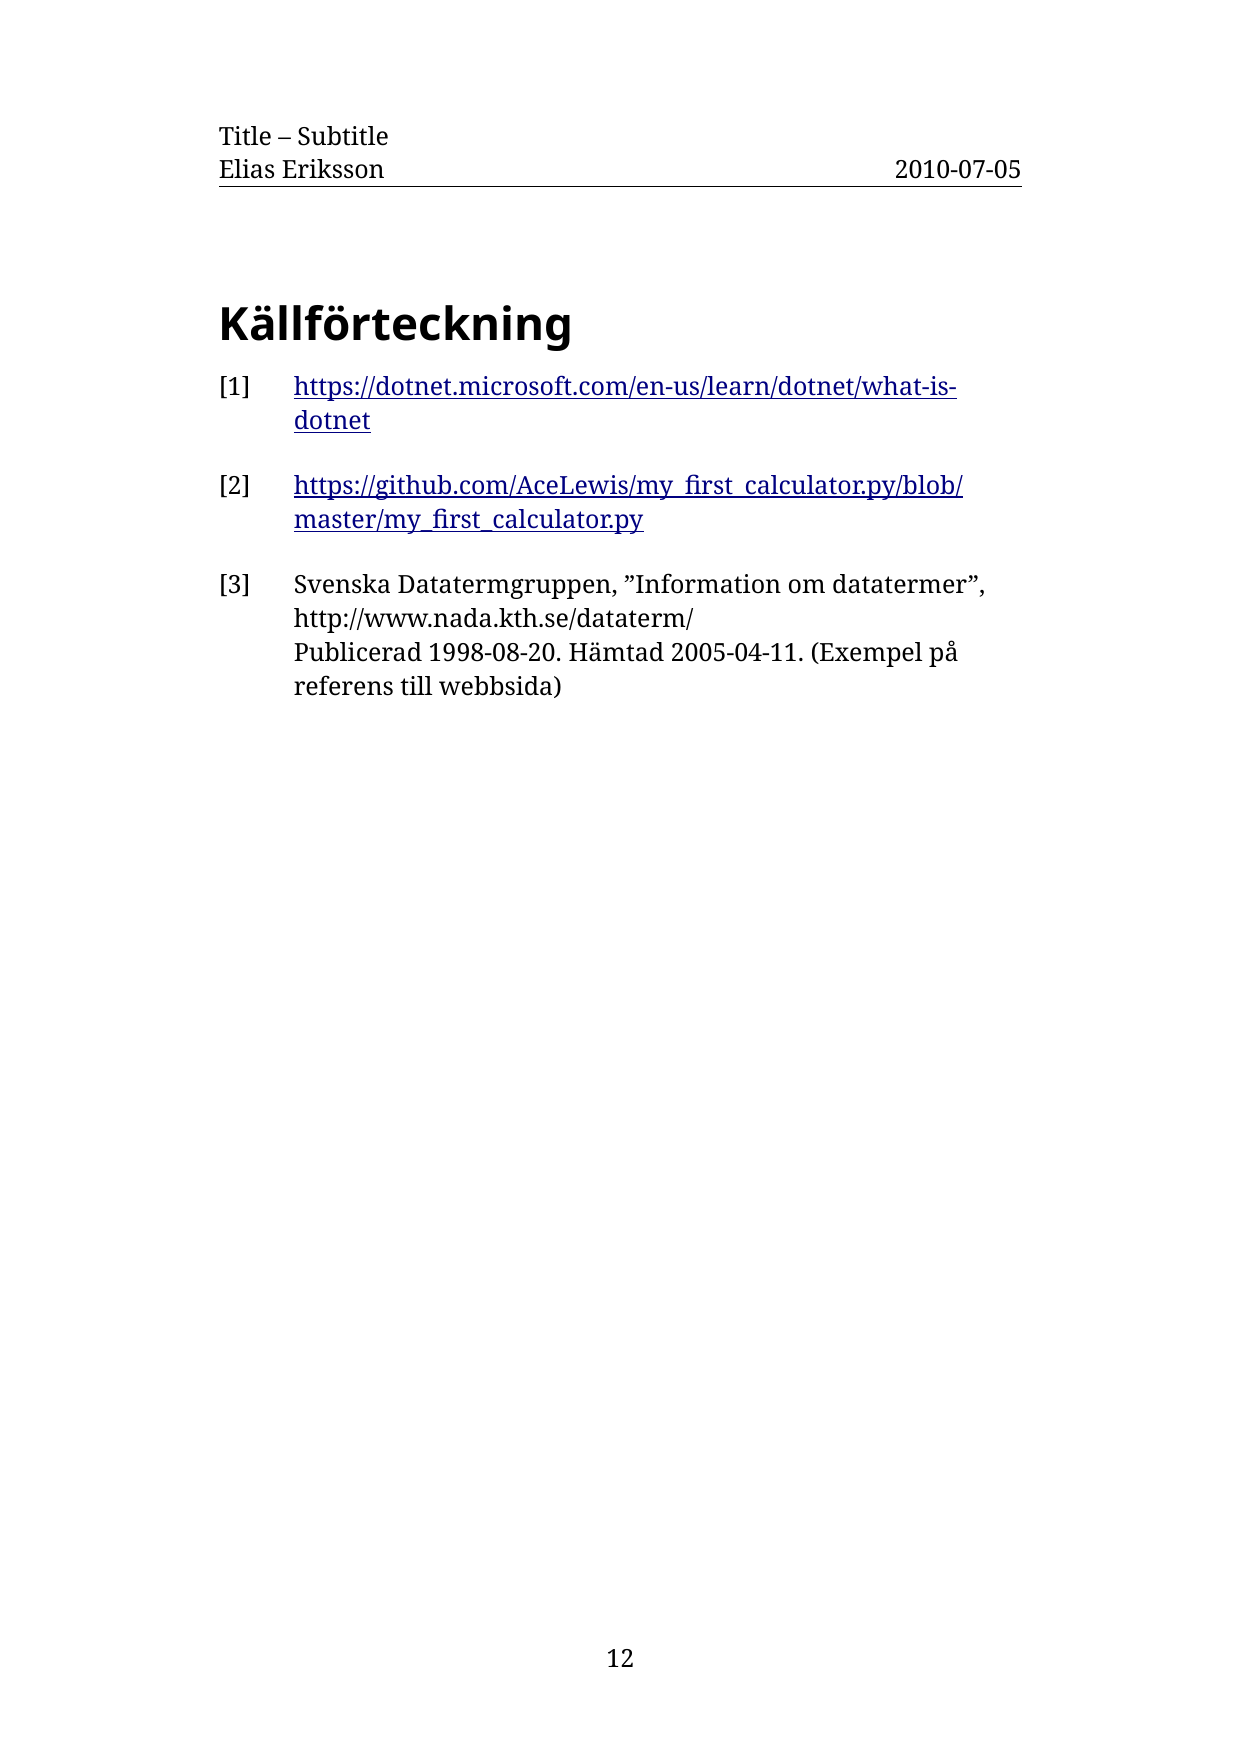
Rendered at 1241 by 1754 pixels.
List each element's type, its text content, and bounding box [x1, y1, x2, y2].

list https://github.com/AceLewis/my_first_calculator.py/blob/master/my_first_calculator.py [218, 468, 1022, 536]
list Svenska Datatermgruppen, ”Information om datatermer”, http://www.nada.kth.se/dataterm/ Publicerad 1998-08-20. Hämtad 2005-04-11. (Exempel på referens till webbsida) [218, 566, 1022, 703]
list https://dotnet.microsoft.com/en-us/learn/dotnet/what-is-dotnet [218, 369, 1022, 437]
subtitle Källförteckning [218, 291, 1022, 353]
